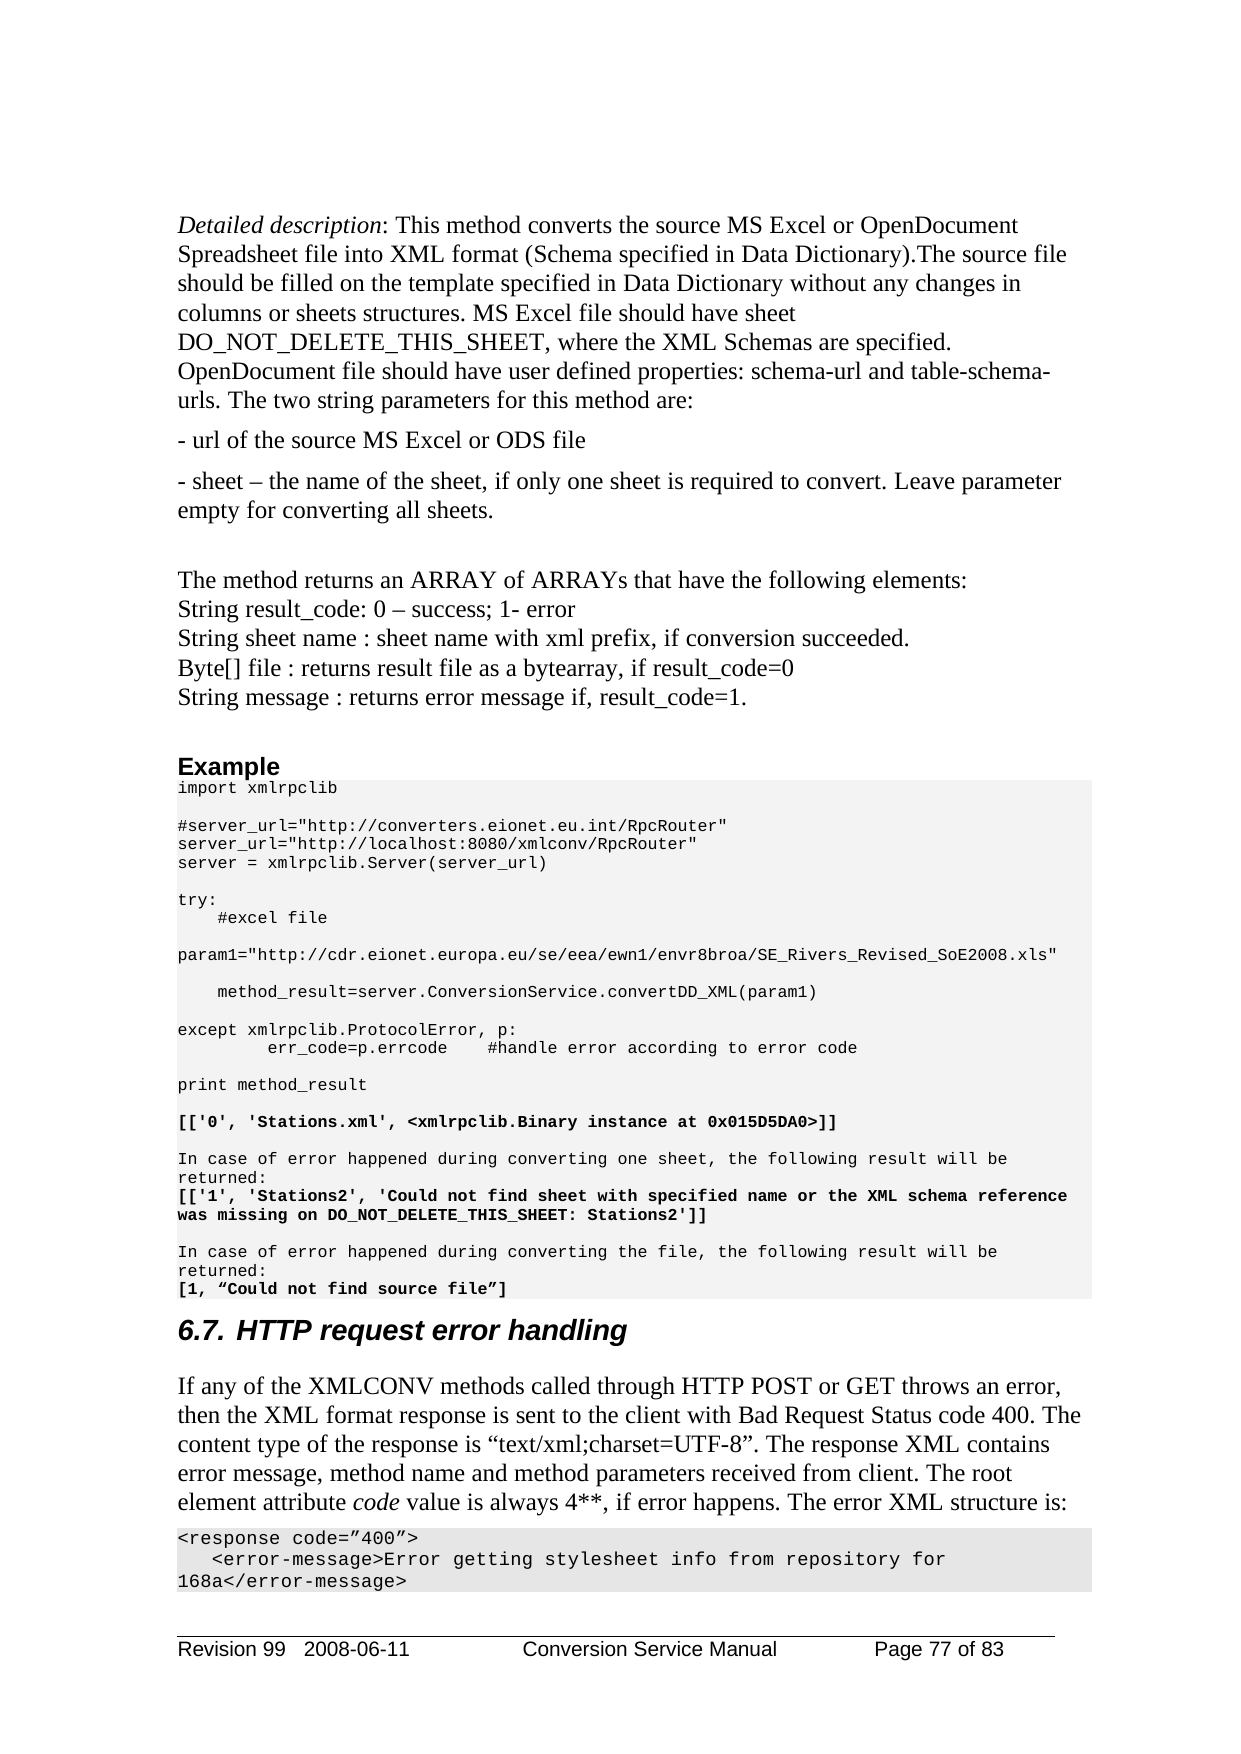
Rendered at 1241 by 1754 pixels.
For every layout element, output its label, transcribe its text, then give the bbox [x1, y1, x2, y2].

list param1="http://cdr.eionet.europa.eu/se/eea/ewn1/envr8broa/SE_Rivers_Revised_SoE2008.xls" [177, 929, 1092, 966]
list import xmlrpclib [177, 780, 1092, 799]
list err_code=p.errcode #handle error according to error code [177, 1040, 1092, 1058]
list <response code=”400”> [177, 1528, 1092, 1549]
text String result_code: 0 – success; 1- error [177, 594, 1092, 623]
list server_url="http://localhost:8080/xmlconv/RpcRouter" [177, 836, 1092, 854]
text The method returns an ARRAY of ARRAYs that have the following elements: [177, 565, 1092, 594]
list except xmlrpclib.ProtocolError, p: [177, 1021, 1092, 1040]
list In case of error happened during converting the file, the following result will be returned: [177, 1244, 1092, 1281]
list <error-message>Error getting stylesheet info from repository for 168a</error-message> [177, 1549, 1092, 1592]
list method_result=server.ConversionService.convertDD_XML(param1) [177, 984, 1092, 1003]
text - url of the source MS Excel or ODS file [177, 425, 1092, 454]
list In case of error happened during converting one sheet, the following result will be returned: [177, 1151, 1092, 1188]
text Detailed description: This method converts the source MS Excel or OpenDocument Spreadsheet file into XML format (Schema specified in Data Dictionary).The source file should be filled on the template specified in Data Dictionary without any changes in columns or sheets structures. MS Excel file should have sheet DO_NOT_DELETE_THIS_SHEET, where the XML Schemas are specified. OpenDocument file should have user defined properties: schema-url and table-schema-urls. The two string parameters for this method are: [177, 210, 1092, 414]
subtitle Example [177, 751, 1092, 780]
text String sheet name : sheet name with xml prefix, if conversion succeeded. [177, 623, 1092, 652]
list server = xmlrpclib.Server(server_url) [177, 854, 1092, 873]
list #excel file [177, 910, 1092, 929]
list [['0', 'Stations.xml', <xmlrpclib.Binary instance at 0x015D5DA0>]] [177, 1114, 1092, 1133]
list #server_url="http://converters.eionet.eu.int/RpcRouter" [177, 817, 1092, 836]
text If any of the XMLCONV methods called through HTTP POST or GET throws an error, then the XML format response is sent to the client with Bad Request Status code 400. The content type of the response is “text/xml;charset=UTF-8”. The response XML contains error message, method name and method parameters received from client. The root element attribute code value is always 4**, if error happens. The error XML structure is: [177, 1371, 1092, 1516]
text - sheet – the name of the sheet, if only one sheet is required to convert. Leave parameter empty for converting all sheets. [177, 466, 1092, 524]
list [1, “Could not find source file”] [177, 1281, 1092, 1299]
subtitle HTTP request error handling [177, 1313, 1092, 1346]
text String message : returns error message if, result_code=1. [177, 681, 1092, 711]
list print method_result [177, 1077, 1092, 1096]
list try: [177, 892, 1092, 910]
text Byte[] file : returns result file as a bytearray, if result_code=0 [177, 652, 1092, 681]
list [['1', 'Stations2', 'Could not find sheet with specified name or the XML schema reference was missing on DO_NOT_DELETE_THIS_SHEET: Stations2']] [177, 1188, 1092, 1225]
